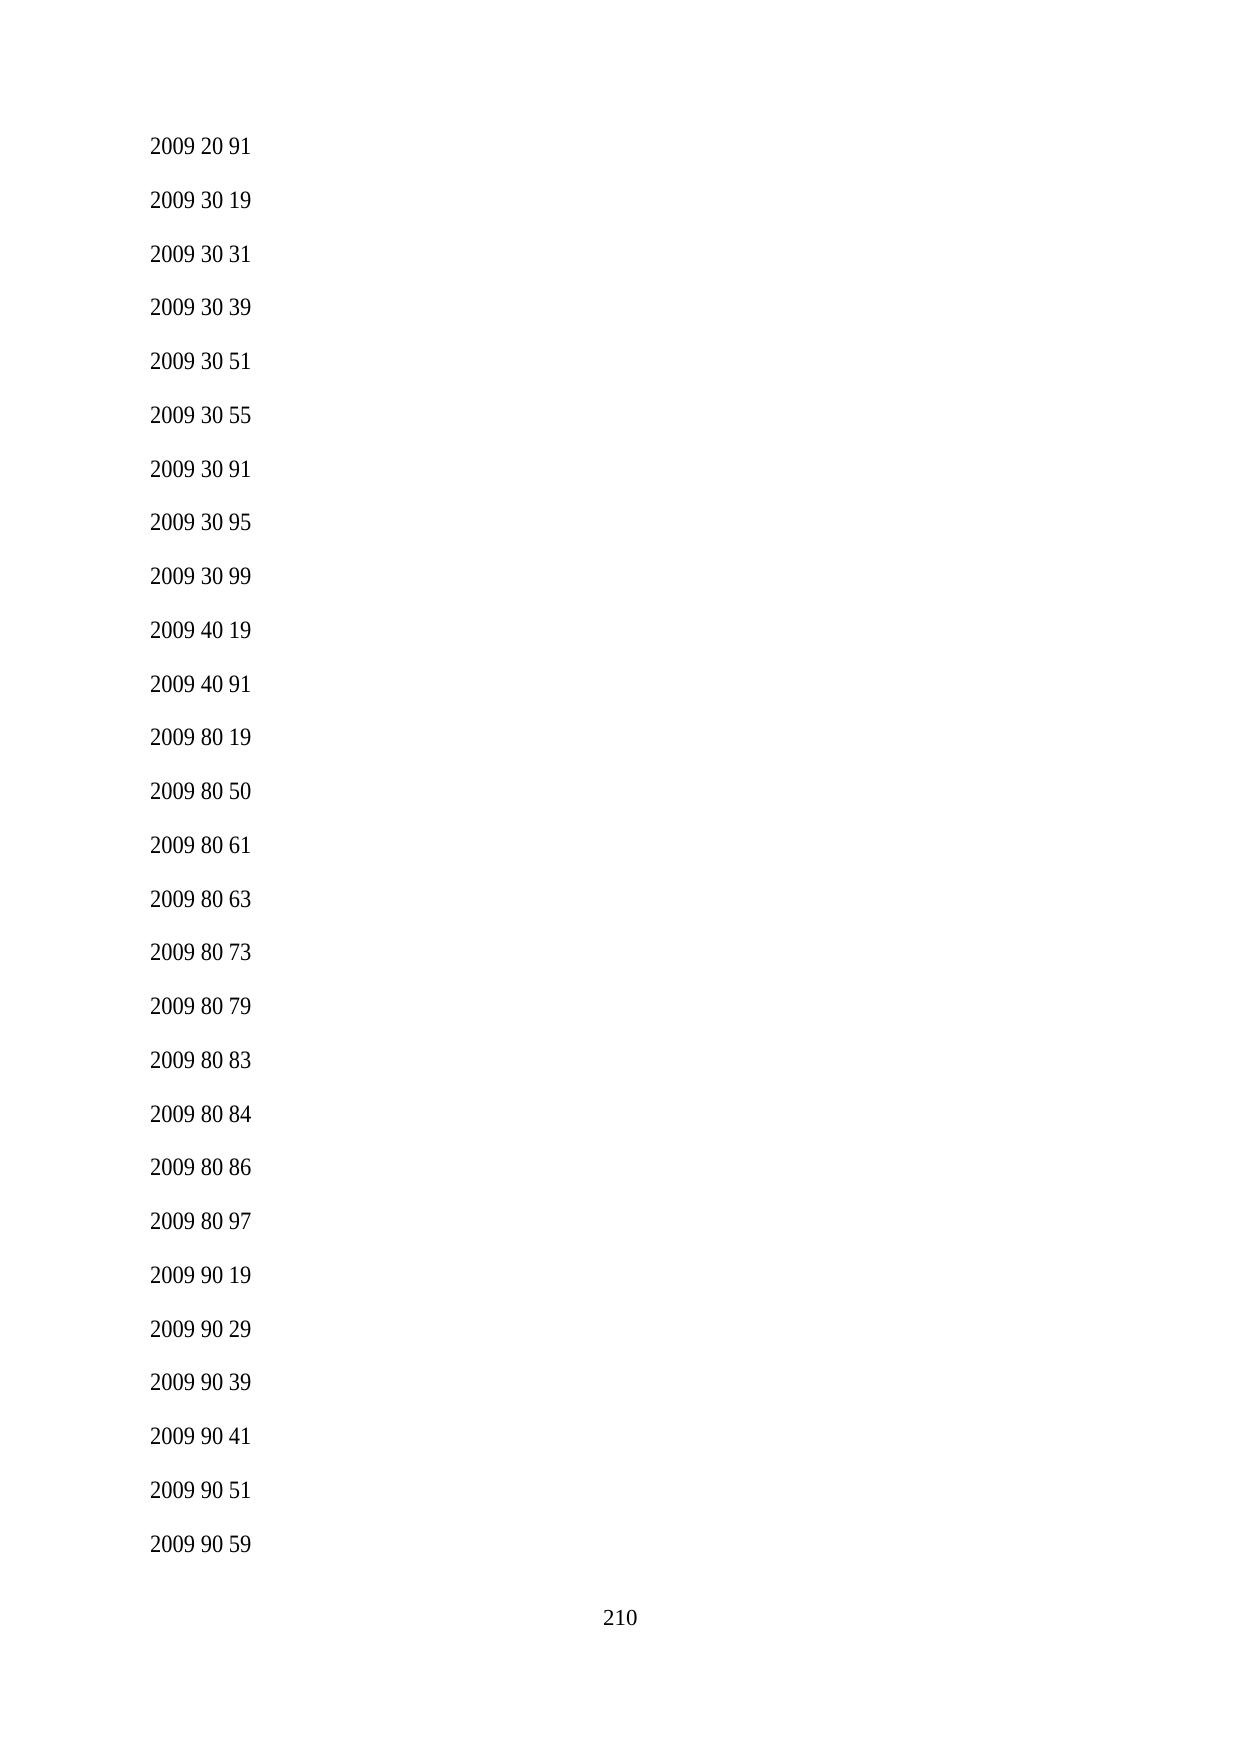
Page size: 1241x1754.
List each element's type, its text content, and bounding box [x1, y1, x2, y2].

text 2009 30 19 [150, 185, 1090, 214]
text 2009 30 51 [150, 346, 1090, 375]
text 2009 90 29 [150, 1314, 1090, 1342]
text 2009 40 91 [150, 669, 1090, 697]
text 2009 80 61 [150, 830, 1090, 859]
text 2009 80 79 [150, 991, 1090, 1020]
text 2009 30 39 [150, 292, 1090, 321]
text 2009 30 31 [150, 239, 1090, 267]
text 2009 30 91 [150, 454, 1090, 482]
text 2009 30 99 [150, 561, 1090, 590]
text 2009 80 83 [150, 1045, 1090, 1074]
text 2009 40 19 [150, 615, 1090, 644]
text 2009 90 39 [150, 1367, 1090, 1396]
text 2009 30 55 [150, 400, 1090, 429]
text 2009 30 95 [150, 507, 1090, 536]
text 2009 80 19 [150, 722, 1090, 751]
text 2009 80 86 [150, 1152, 1090, 1181]
text 2009 80 63 [150, 884, 1090, 912]
text 2009 90 59 [150, 1529, 1090, 1557]
text 2009 80 97 [150, 1206, 1090, 1235]
text 2009 80 73 [150, 937, 1090, 966]
text 2009 90 19 [150, 1260, 1090, 1289]
text 2009 80 84 [150, 1099, 1090, 1127]
text 2009 90 41 [150, 1421, 1090, 1450]
text 2009 20 91 [150, 131, 1090, 160]
text 2009 80 50 [150, 776, 1090, 805]
text 2009 90 51 [150, 1475, 1090, 1504]
